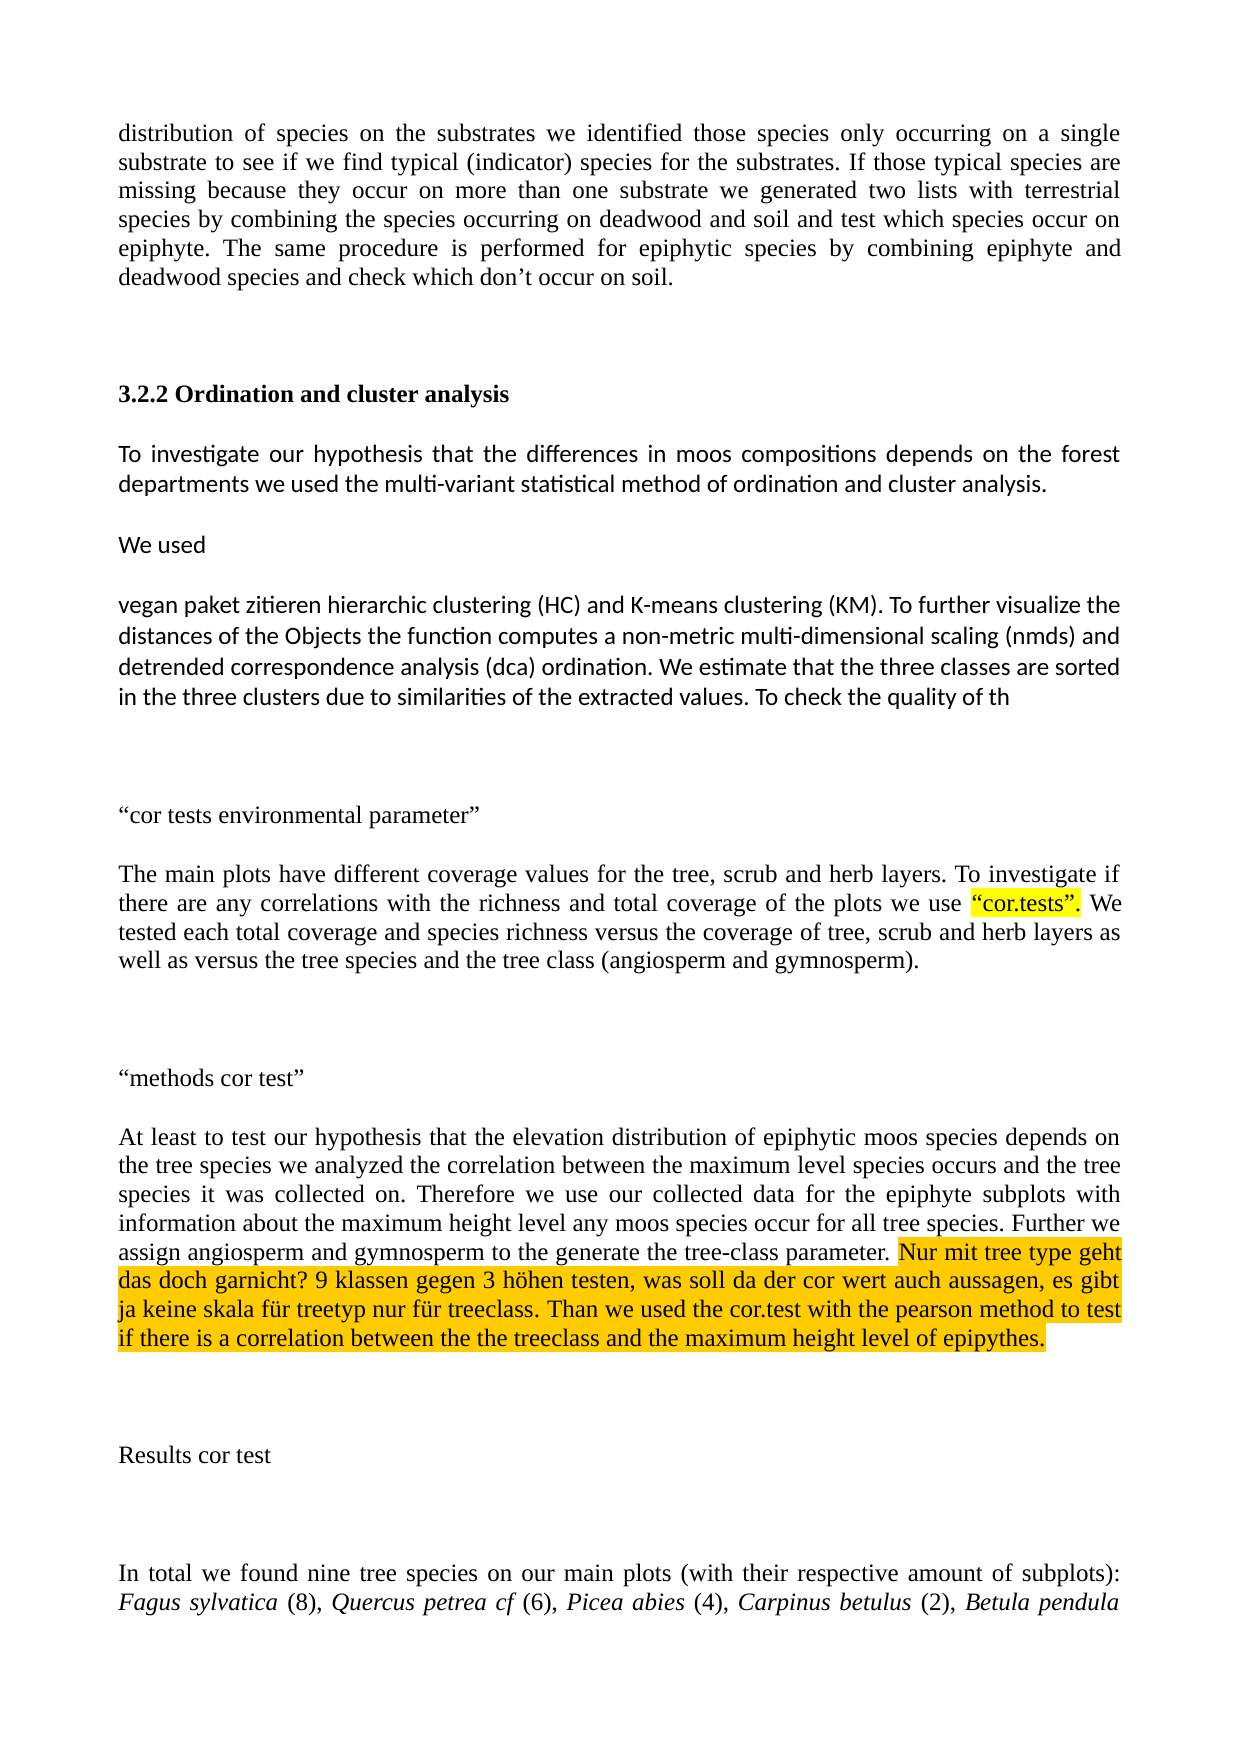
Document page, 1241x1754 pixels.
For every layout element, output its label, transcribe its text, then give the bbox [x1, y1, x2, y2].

text “cor tests environmental parameter” [118, 801, 1122, 829]
text vegan paket zitieren hierarchic clustering (HC) and K-means clustering (KM). To further visualize the distances of the Objects the function computes a non-metric multi-dimensional scaling (nmds) and detrended correspondence analysis (dca) ordination. We estimate that the three classes are sorted in the three clusters due to similarities of the extracted values. To check the quality of th [118, 590, 1122, 712]
text “methods cor test” [118, 1063, 1122, 1092]
text We used [118, 529, 1122, 560]
text distribution of species on the substrates we identified those species only occurring on a single substrate to see if we find typical (indicator) species for the substrates. If those typical species are missing because they occur on more than one substrate we generated two lists with terrestrial species by combining the species occurring on deadwood and soil and test which species occur on epiphyte. The same procedure is performed for epiphytic species by combining epiphyte and deadwood species and check which don’t occur on soil. [118, 118, 1122, 291]
text To investigate our hypothesis that the differences in moos compositions depends on the forest departments we used the multi-variant statistical method of ordination and cluster analysis. [118, 438, 1122, 499]
text 3.2.2 Ordination and cluster analysis [118, 379, 1122, 408]
text Results cor test [118, 1441, 1122, 1469]
text At least to test our hypothesis that the elevation distribution of epiphytic moos species depends on the tree species we analyzed the correlation between the maximum level species occurs and the tree species it was collected on. Therefore we use our collected data for the epiphyte subplots with information about the maximum height level any moos species occur for all tree species. Further we assign angiosperm and gymnosperm to the generate the tree-class parameter. Nur mit tree type geht das doch garnicht? 9 klassen gegen 3 höhen testen, was soll da der cor wert auch aussagen, es gibt ja keine skala für treetyp nur für treeclass. Than we used the cor.test with the pearson method to test if there is a correlation between the the treeclass and the maximum height level of epipythes. [118, 1122, 1122, 1352]
text The main plots have different coverage values for the tree, scrub and herb layers. To investigate if there are any correlations with the richness and total coverage of the plots we use “cor.tests”. We tested each total coverage and species richness versus the coverage of tree, scrub and herb layers as well as versus the tree species and the tree class (angiosperm and gymnosperm). [118, 859, 1122, 974]
text In total we found nine tree species on our main plots (with their respective amount of subplots): Fagus sylvatica (8), Quercus petrea cf (6), Picea abies (4), Carpinus betulus (2), Betula pendula [118, 1558, 1122, 1616]
